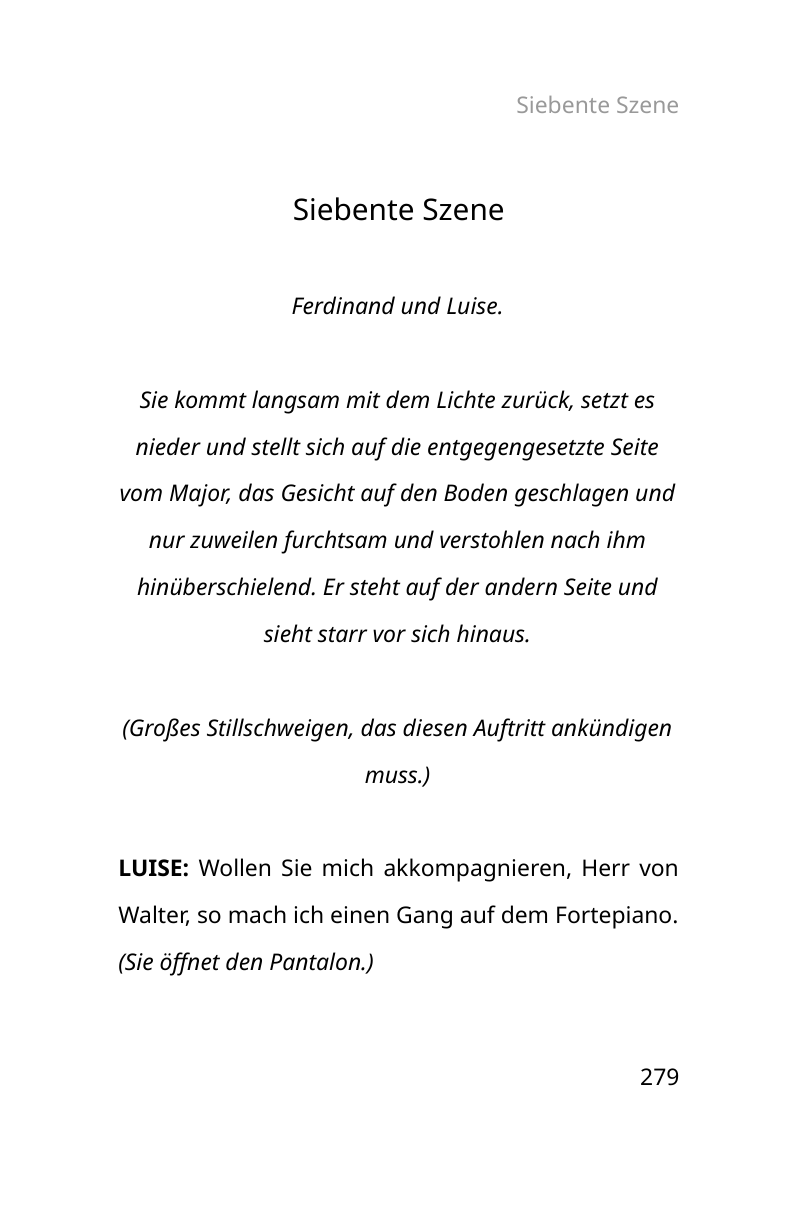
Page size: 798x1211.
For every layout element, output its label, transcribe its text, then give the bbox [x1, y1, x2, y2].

text LUISE: Wollen Sie mich akkompagnieren, Herr von Walter, so mach ich einen Gang auf dem Fortepiano. (Sie öffnet den Pantalon.) [118, 817, 679, 977]
text Ferdinand und Luise. [118, 253, 679, 321]
subtitle Siebente Szene [118, 149, 679, 229]
text Sie kommt langsam mit dem Lichte zurück, setzt es nieder und stellt sich auf die entgegengesetzte Seite vom Major, das Gesicht auf den Boden geschlagen und nur zuweilen furchtsam und verstohlen nach ihm hinüberschielend. Er steht auf der andern Seite und sieht starr vor sich hinaus. [118, 348, 679, 649]
text (Großes Stillschweigen, das diesen Auftritt ankündigen muss.) [118, 677, 679, 790]
